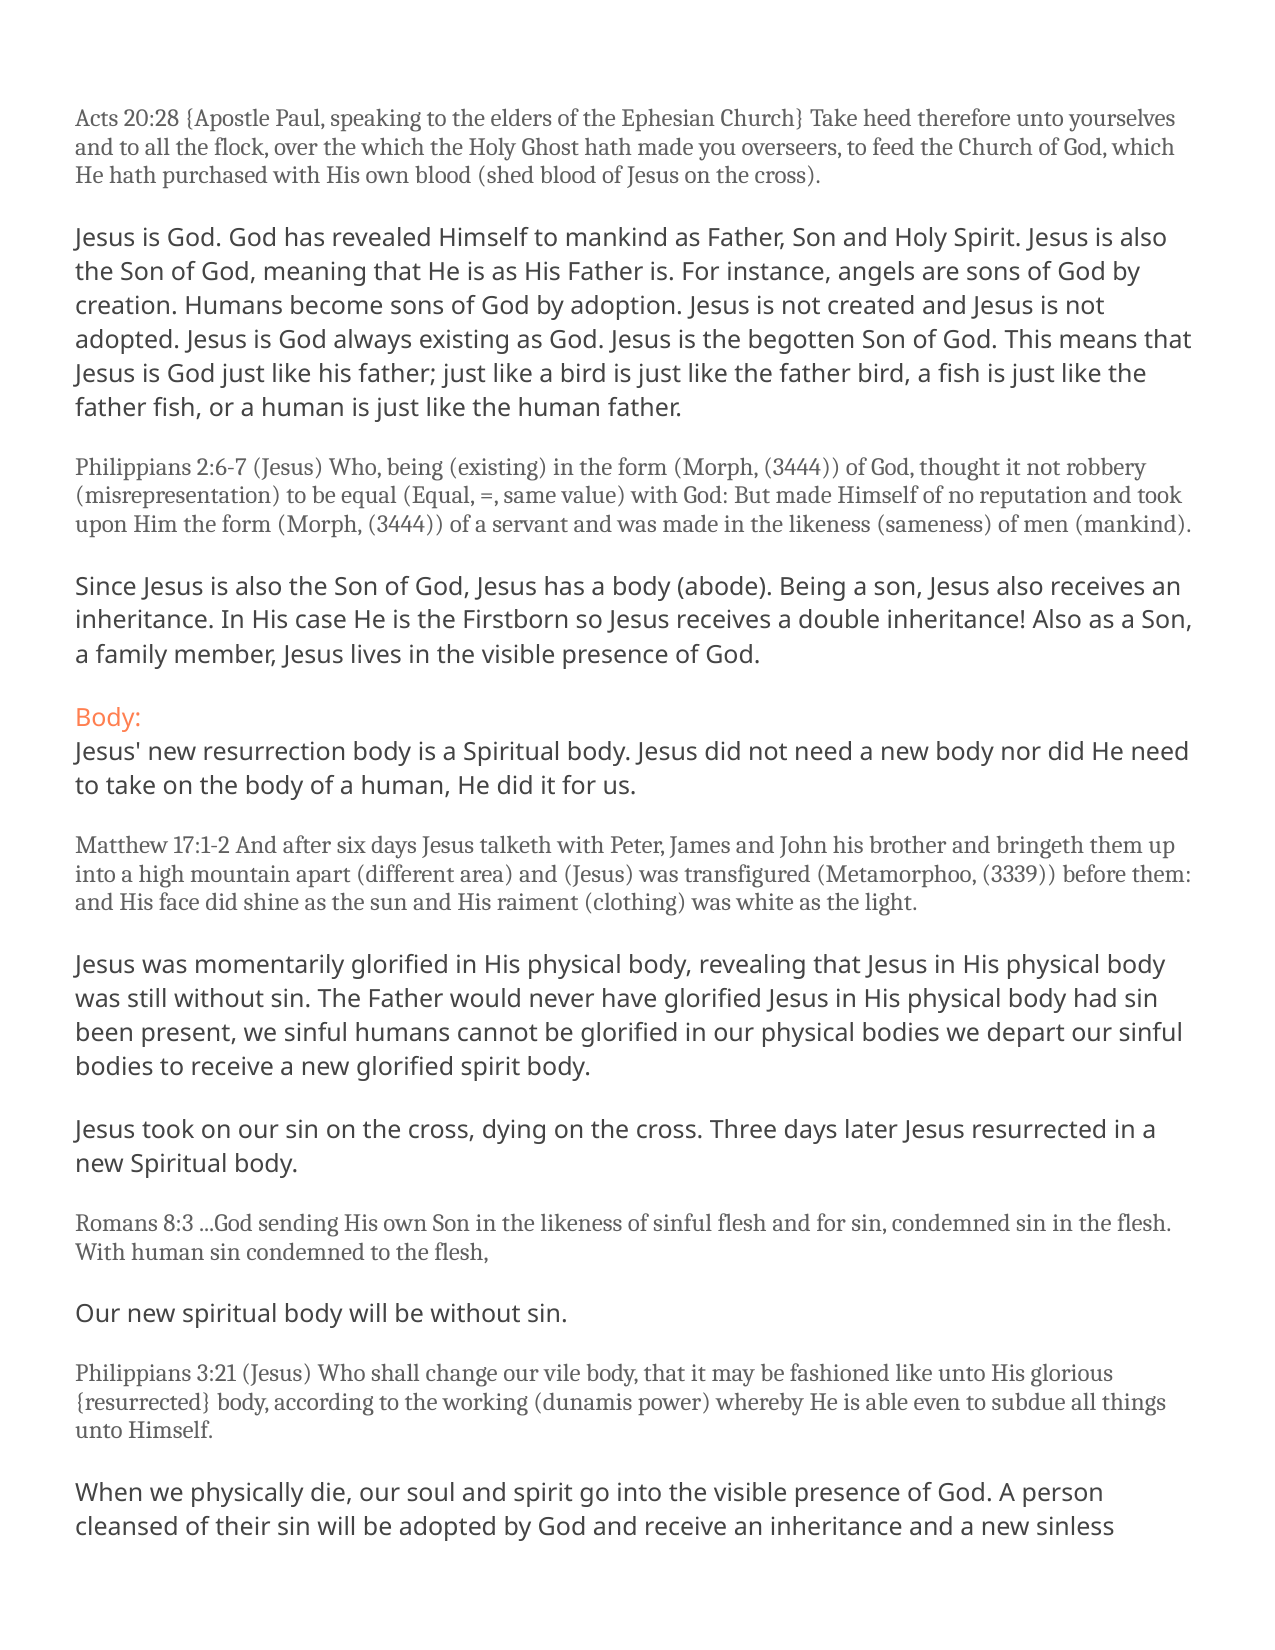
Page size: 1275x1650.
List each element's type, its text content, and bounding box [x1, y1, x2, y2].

text When we physically die, our soul and spirit go into the visible presence of God. A person cleansed of their sin will be adopted by God and receive an inheritance and a new sinless [75, 1474, 1200, 1542]
text Jesus was momentarily glorified in His physical body, revealing that Jesus in His physical body was still without sin. The Father would never have glorified Jesus in His physical body had sin been present, we sinful humans cannot be glorified in our physical bodies we depart our sinful bodies to receive a new glorified spirit body. [75, 946, 1200, 1082]
text Our new spiritual body will be without sin. [75, 1296, 1200, 1330]
text Romans 8:3 ...God sending His own Son in the likeness of sinful flesh and for sin, condemned sin in the flesh. With human sin condemned to the flesh, [75, 1209, 1200, 1266]
text Body: Jesus' new resurrection body is a Spiritual body. Jesus did not need a new body nor did He need to take on the body of a human, He did it for us. [75, 699, 1200, 802]
text Since Jesus is also the Son of God, Jesus has a body (abode). Being a son, Jesus also receives an inheritance. In His case He is the Firstborn so Jesus receives a double inheritance! Also as a Son, a family member, Jesus lives in the visible presence of God. [75, 568, 1200, 670]
text Jesus took on our sin on the cross, dying on the cross. Three days later Jesus resurrected in a new Spiritual body. [75, 1112, 1200, 1180]
text Acts 20:28 {Apostle Paul, speaking to the elders of the Ephesian Church} Take heed therefore unto yourselves and to all the flock, over the which the Holy Ghost hath made you overseers, to feed the Church of God, which He hath purchased with His own blood (shed blood of Jesus on the cross). [75, 104, 1200, 190]
text Matthew 17:1-2 And after six days Jesus talketh with Peter, James and John his brother and bringeth them up into a high mountain apart (different area) and (Jesus) was transfigured (Metamorphoo, (3339)) before them: and His face did shine as the sun and His raiment (clothing) was white as the light. [75, 831, 1200, 917]
text Philippians 2:6-7 (Jesus) Who, being (existing) in the form (Morph, (3444)) of God, thought it not robbery (misrepresentation) to be equal (Equal, =, same value) with God: But made Himself of no reputation and took upon Him the form (Morph, (3444)) of a servant and was made in the likeness (sameness) of men (mankind). [75, 453, 1200, 539]
text Jesus is God. God has revealed Himself to mankind as Father, Son and Holy Spirit. Jesus is also the Son of God, meaning that He is as His Father is. For instance, angels are sons of God by creation. Humans become sons of God by adoption. Jesus is not created and Jesus is not adopted. Jesus is God always existing as God. Jesus is the begotten Son of God. This means that Jesus is God just like his father; just like a bird is just like the father bird, a fish is just like the father fish, or a human is just like the human father. [75, 219, 1200, 423]
text Philippians 3:21 (Jesus) Who shall change our vile body, that it may be fashioned like unto His glorious {resurrected} body, according to the working (dunamis power) whereby He is able even to subdue all things unto Himself. [75, 1359, 1200, 1445]
